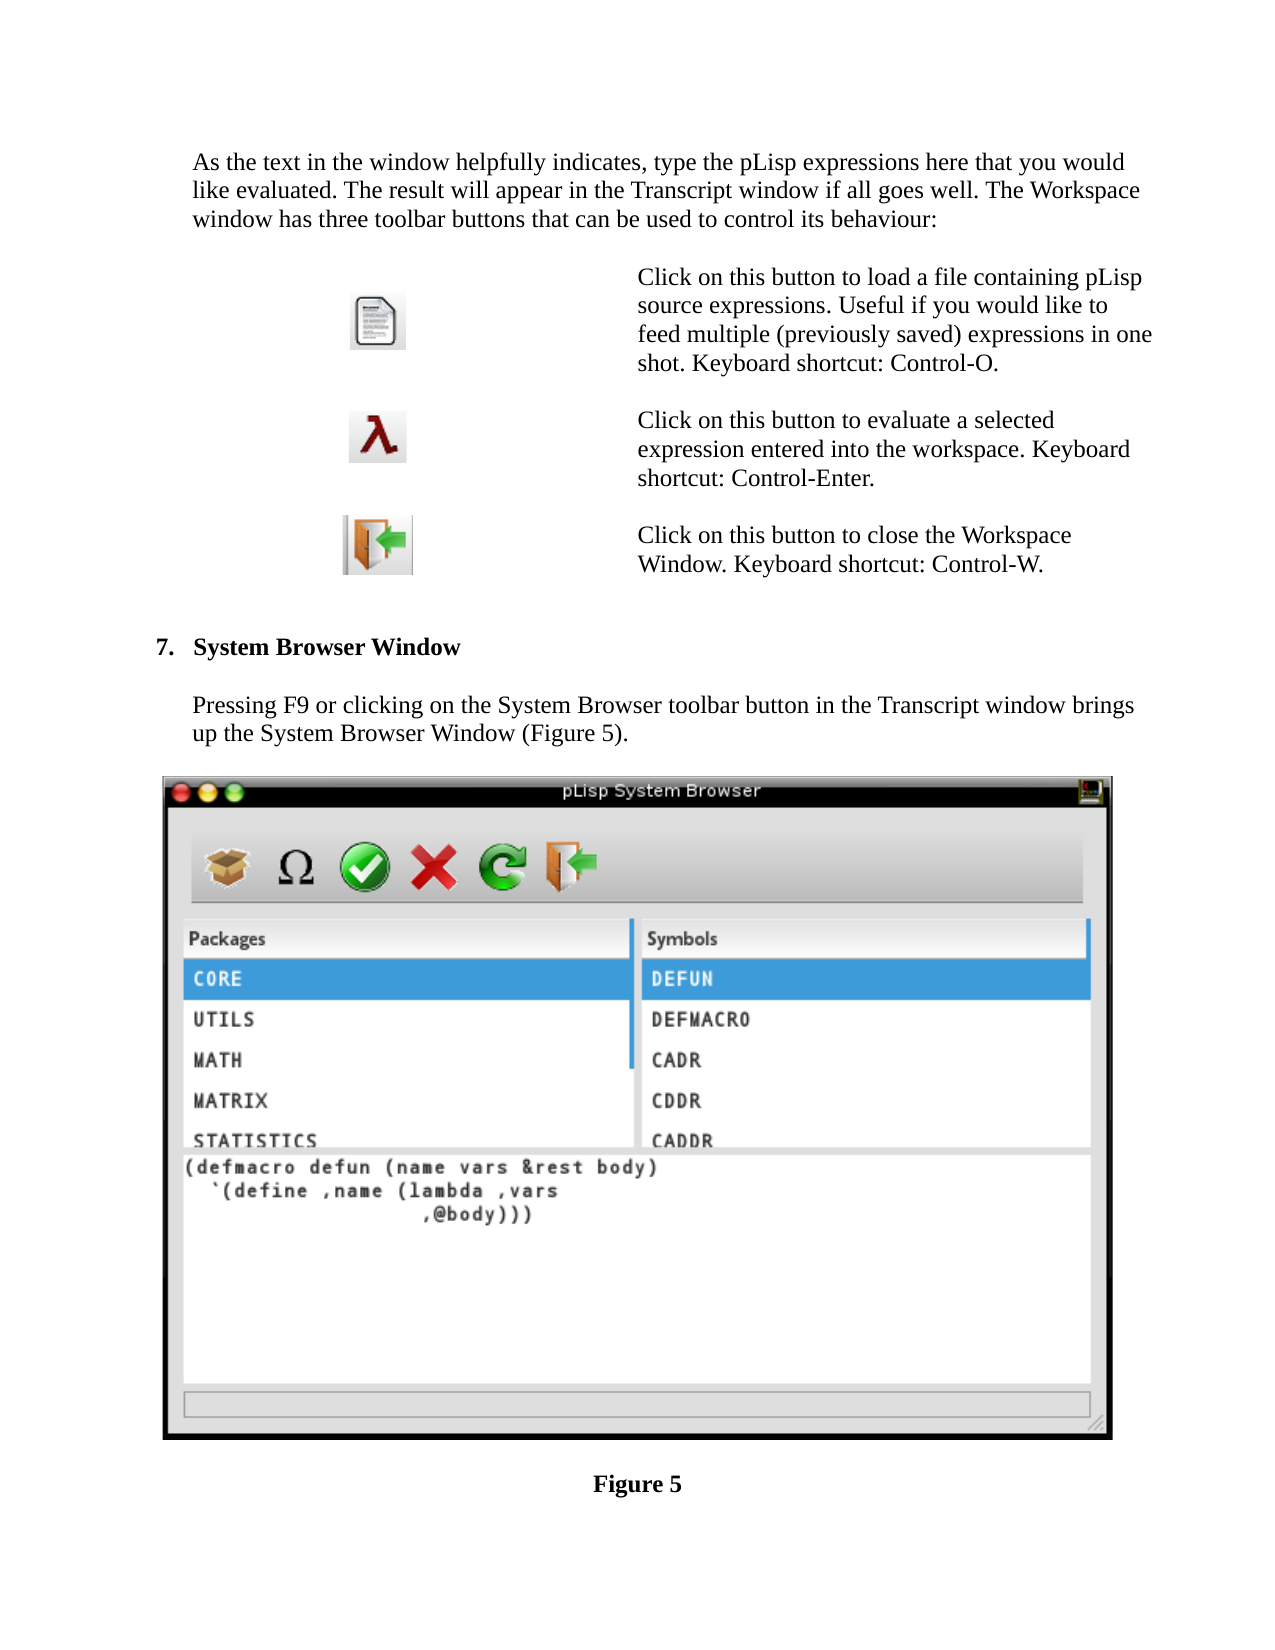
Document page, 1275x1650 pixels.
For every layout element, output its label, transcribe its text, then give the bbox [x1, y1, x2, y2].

picture [348, 411, 407, 463]
text As the text in the window helpfully indicates, type the pLisp expressions here that you would like evaluated. The result will appear in the Transcript window if all goes well. The Workspace window has three toolbar buttons that can be used to control its behaviour: [118, 147, 1157, 233]
table_cell Click on this button to close the Workspace Window. Keyboard shortcut: Control-W. [638, 492, 1157, 603]
picture [162, 776, 1113, 1440]
table_header Click on this button to load a file containing pLisp source expressions. Useful if you would like to feed multiple (previously saved) expressions in one shot. Keyboard shortcut: Control-O. [638, 262, 1157, 377]
picture [349, 291, 406, 350]
table_cell Click on this button to evaluate a selected expression entered into the workspace. Keyboard shortcut: Control-Enter. [638, 377, 1157, 492]
table_header [118, 262, 637, 377]
list System Browser Window [156, 632, 1157, 661]
text Figure 5 [118, 1469, 1157, 1497]
table_cell [118, 377, 637, 492]
text Pressing F9 or clicking on the System Browser toolbar button in the Transcript window brings up the System Browser Window (Figure 5). [118, 690, 1157, 747]
picture [342, 515, 413, 575]
table_cell [118, 492, 637, 603]
